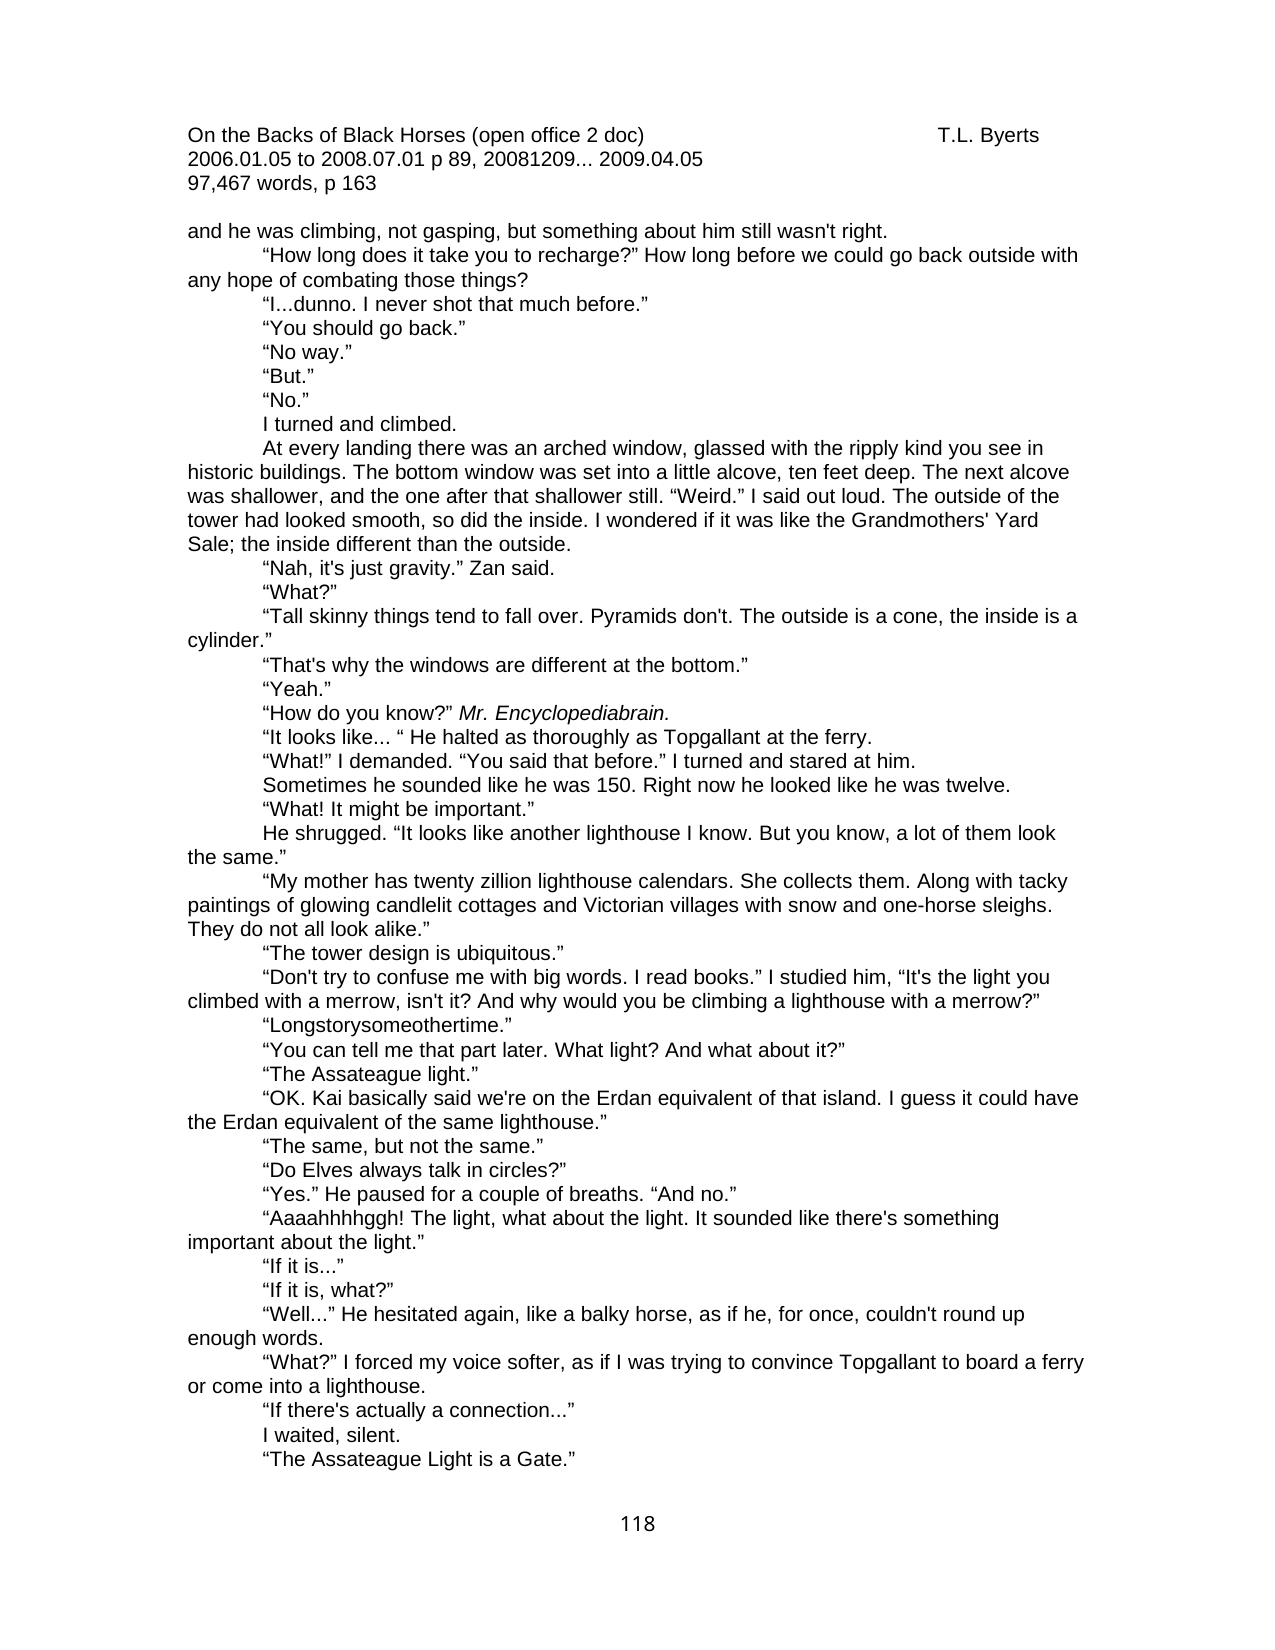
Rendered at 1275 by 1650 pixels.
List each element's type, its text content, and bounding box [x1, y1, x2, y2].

text “The tower design is ubiquitous.” [187, 941, 1087, 965]
text “Well...” He hesitated again, like a balky horse, as if he, for once, couldn't round up enough words. [187, 1302, 1087, 1350]
text “How do you know?” Mr. Encyclopediabrain. [187, 701, 1087, 725]
text “Aaaahhhhggh! The light, what about the light. It sounded like there's something important about the light.” [187, 1206, 1087, 1254]
text “What?” I forced my voice softer, as if I was trying to convince Topgallant to board a ferry or come into a lighthouse. [187, 1350, 1087, 1398]
text “If it is...” [187, 1254, 1087, 1278]
text “My mother has twenty zillion lighthouse calendars. She collects them. Along with tacky paintings of glowing candlelit cottages and Victorian villages with snow and one-horse sleighs. They do not all look alike.” [187, 869, 1087, 941]
text He shrugged. “It looks like another lighthouse I know. But you know, a lot of them look the same.” [187, 821, 1087, 869]
text “What?” [187, 580, 1087, 604]
text “You can tell me that part later. What light? And what about it?” [187, 1037, 1087, 1062]
text “The same, but not the same.” [187, 1134, 1087, 1158]
text I waited, silent. [187, 1422, 1087, 1447]
text I turned and climbed. [187, 412, 1087, 436]
text “Yeah.” [187, 677, 1087, 701]
text “Don't try to confuse me with big words. I read books.” I studied him, “It's the light you climbed with a merrow, isn't it? And why would you be climbing a lighthouse with a merrow?” [187, 965, 1087, 1013]
text “Nah, it's just gravity.” Zan said. [187, 556, 1087, 580]
text “If there's actually a connection...” [187, 1398, 1087, 1422]
text Sometimes he sounded like he was 150. Right now he looked like he was twelve. [187, 773, 1087, 797]
text “The Assateague Light is a Gate.” [187, 1447, 1087, 1471]
text “You should go back.” [187, 316, 1087, 340]
text “Yes.” He paused for a couple of breaths. “And no.” [187, 1182, 1087, 1206]
text “The Assateague light.” [187, 1062, 1087, 1086]
text “Do Elves always talk in circles?” [187, 1158, 1087, 1182]
text At every landing there was an arched window, glassed with the ripply kind you see in historic buildings. The bottom window was set into a little alcove, ten feet deep. The next alcove was shallower, and the one after that shallower still. “Weird.” I said out loud. The outside of the tower had looked smooth, so did the inside. I wondered if it was like the Grandmothers' Yard Sale; the inside different than the outside. [187, 436, 1087, 556]
text and he was climbing, not gasping, but something about him still wasn't right. [187, 219, 1087, 243]
text “I...dunno. I never shot that much before.” [187, 292, 1087, 316]
text “Longstorysomeothertime.” [187, 1013, 1087, 1037]
text “How long does it take you to recharge?” How long before we could go back outside with any hope of combating those things? [187, 243, 1087, 292]
text “It looks like... “ He halted as thoroughly as Topgallant at the ferry. [187, 725, 1087, 749]
text “That's why the windows are different at the bottom.” [187, 652, 1087, 677]
text “No.” [187, 388, 1087, 412]
text “If it is, what?” [187, 1278, 1087, 1302]
text “OK. Kai basically said we're on the Erdan equivalent of that island. I guess it could have the Erdan equivalent of the same lighthouse.” [187, 1086, 1087, 1134]
text “No way.” [187, 340, 1087, 364]
text “Tall skinny things tend to fall over. Pyramids don't. The outside is a cone, the inside is a cylinder.” [187, 604, 1087, 652]
text “But.” [187, 364, 1087, 388]
text “What!” I demanded. “You said that before.” I turned and stared at him. [187, 749, 1087, 773]
text “What! It might be important.” [187, 797, 1087, 821]
